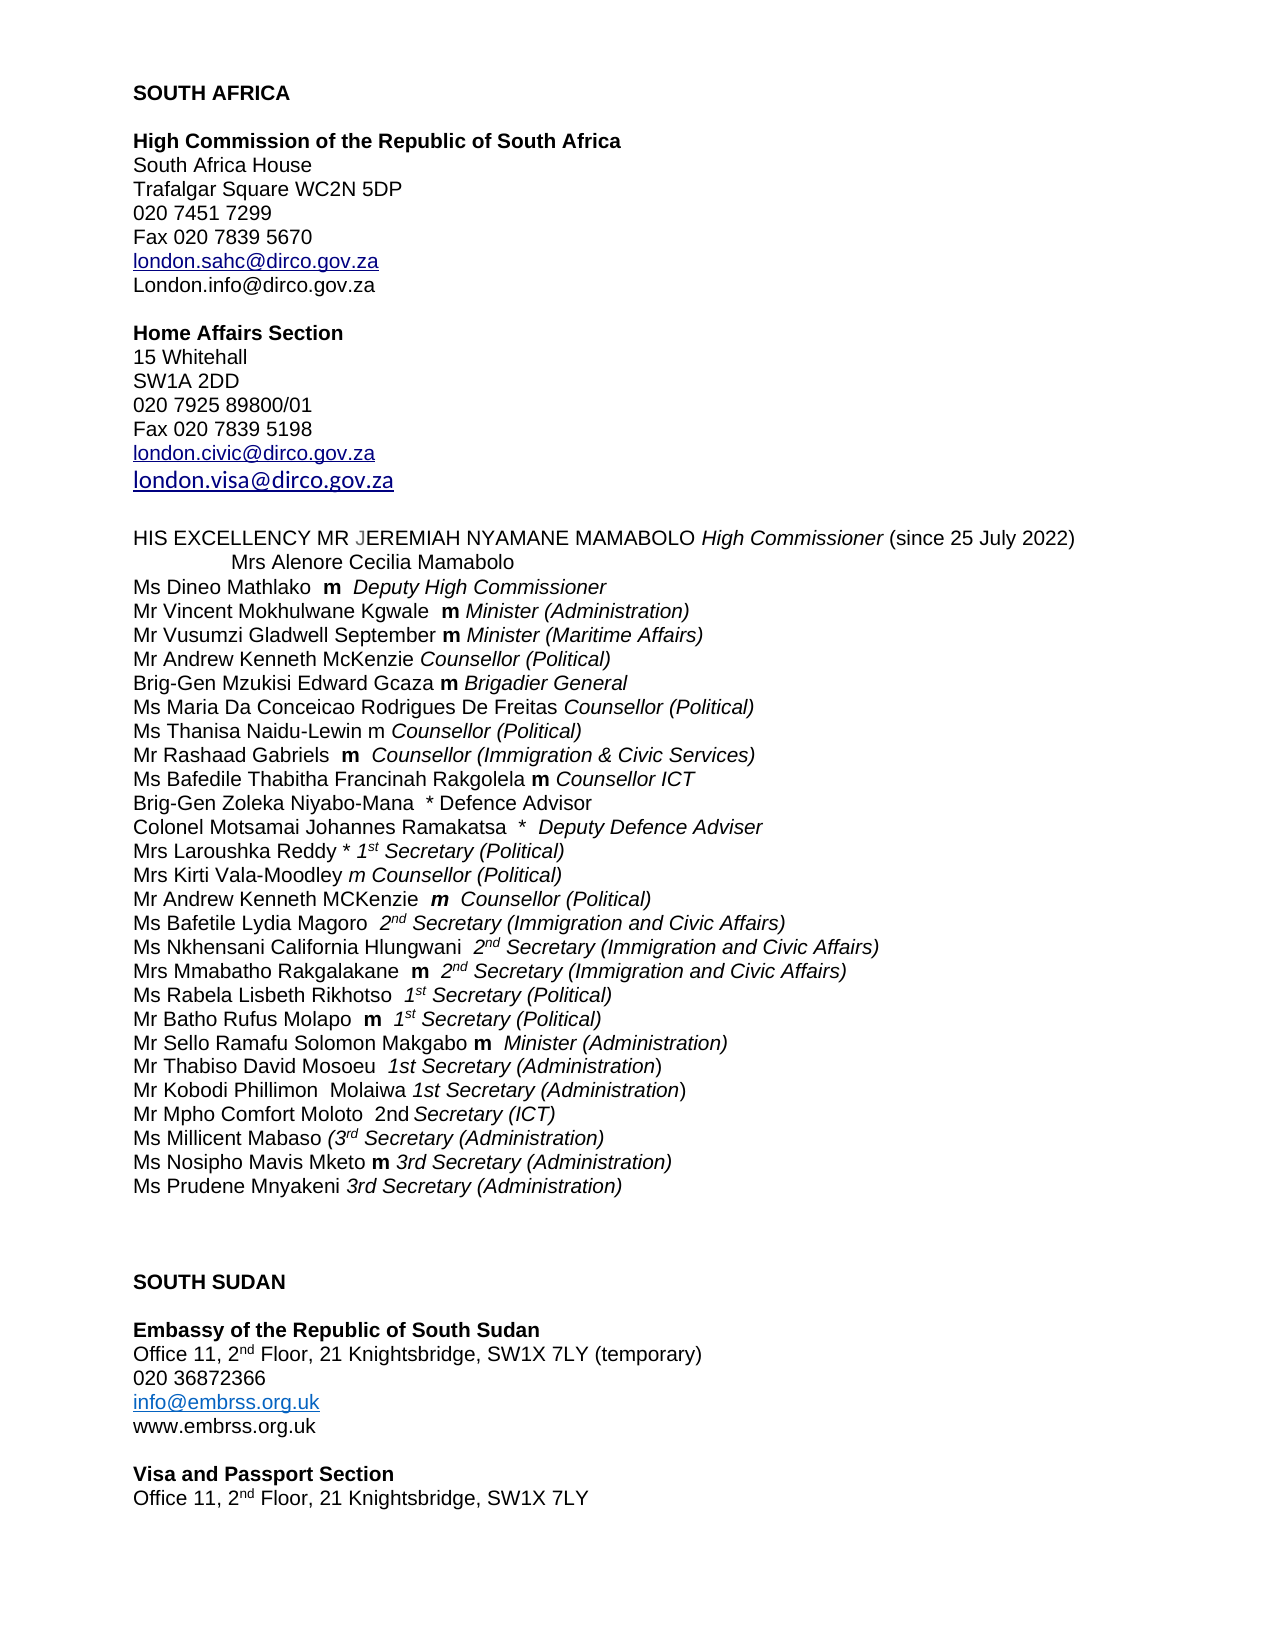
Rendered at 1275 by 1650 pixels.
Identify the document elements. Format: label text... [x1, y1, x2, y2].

text Ms Maria Da Conceicao Rodrigues De Freitas Counsellor (Political) [133, 695, 1181, 719]
text London.info@dirco.gov.za [133, 273, 1181, 297]
text Mr Batho Rufus Molapo m 1st Secretary (Political) [133, 1006, 1181, 1030]
text 020 7925 89800/01 [133, 392, 1181, 416]
text info@embrss.org.uk [133, 1390, 1181, 1414]
text Fax 020 7839 5198 [133, 416, 1181, 440]
text Office 11, 2nd Floor, 21 Knightsbridge, SW1X 7LY [133, 1486, 1181, 1509]
text Mr Rashaad Gabriels m Counsellor (Immigration & Civic Services) [133, 743, 1181, 767]
text Ms Bafetile Lydia Magoro 2nd Secretary (Immigration and Civic Affairs) [133, 911, 1181, 934]
text Brig-Gen Mzukisi Edward Gcaza m Brigadier General [133, 671, 1181, 695]
text SW1A 2DD [133, 368, 1181, 392]
text Mr Mpho Comfort Moloto 2nd Secretary (ICT) [133, 1102, 1181, 1126]
text 020 36872366 [133, 1366, 1181, 1390]
text Mr Andrew Kenneth MCKenzie m Counsellor (Political) [133, 887, 1181, 911]
text www.embrss.org.uk [133, 1414, 1181, 1438]
text 020 7451 7299 [133, 201, 1181, 225]
text london.sahc@dirco.gov.za [133, 249, 1181, 273]
text Office 11, 2nd Floor, 21 Knightsbridge, SW1X 7LY (temporary) [133, 1342, 1181, 1366]
text Ms Prudene Mnyakeni 3rd Secretary (Administration) [133, 1174, 1181, 1198]
text Mrs Alenore Cecilia Mamabolo [133, 550, 1181, 574]
text Brig-Gen Zoleka Niyabo-Mana * Defence Advisor [133, 791, 1181, 815]
text london.civic@dirco.gov.za [133, 440, 1181, 464]
text Mrs Mmabatho Rakgalakane m 2nd Secretary (Immigration and Civic Affairs) [133, 958, 1181, 982]
text Mr Vusumzi Gladwell September m Minister (Maritime Affairs) [133, 623, 1181, 647]
text Ms Bafedile Thabitha Francinah Rakgolela m Counsellor ICT [133, 767, 1181, 791]
text SOUTH SUDAN [133, 1270, 1181, 1294]
text Ms Nosipho Mavis Mketo m 3rd Secretary (Administration) [133, 1150, 1181, 1174]
text Mr Sello Ramafu Solomon Makgabo m Minister (Administration) [133, 1030, 1181, 1054]
text Ms Millicent Mabaso (3rd Secretary (Administration) [133, 1126, 1181, 1150]
text SOUTH AFRICA [133, 81, 1181, 105]
text Visa and Passport Section [133, 1462, 1181, 1486]
text Fax 020 7839 5670 [133, 225, 1181, 249]
text Trafalgar Square WC2N 5DP [133, 177, 1181, 201]
text Mr Andrew Kenneth McKenzie Counsellor (Political) [133, 647, 1181, 671]
text Ms Rabela Lisbeth Rikhotso 1st Secretary (Political) [133, 982, 1181, 1006]
text Home Affairs Section [133, 321, 1181, 344]
text 15 Whitehall [133, 344, 1181, 368]
text Colonel Motsamai Johannes Ramakatsa * Deputy Defence Adviser [133, 815, 1181, 839]
text Ms Dineo Mathlako m Deputy High Commissioner [133, 575, 1181, 599]
text london.visa@dirco.gov.za [133, 464, 1181, 495]
text Ms Thanisa Naidu-Lewin m Counsellor (Political) [133, 719, 1181, 743]
text High Commission of the Republic of South Africa [133, 129, 1181, 153]
text Mr Kobodi Phillimon Molaiwa 1st Secretary (Administration) [133, 1078, 1181, 1102]
text Mr Vincent Mokhulwane Kgwale m Minister (Administration) [133, 599, 1181, 623]
text HIS EXCELLENCY MR JEREMIAH NYAMANE MAMABOLO High Commissioner (since 25 July 2022) [133, 525, 1181, 549]
text South Africa House [133, 153, 1181, 177]
text Mr Thabiso David Mosoeu 1st Secretary (Administration) [133, 1054, 1181, 1078]
text Mrs Laroushka Reddy * 1st Secretary (Political) [133, 839, 1181, 863]
text Embassy of the Republic of South Sudan [133, 1318, 1181, 1342]
text Ms Nkhensani California Hlungwani 2nd Secretary (Immigration and Civic Affairs) [133, 934, 1181, 958]
text Mrs Kirti Vala-Moodley m Counsellor (Political) [133, 863, 1181, 887]
